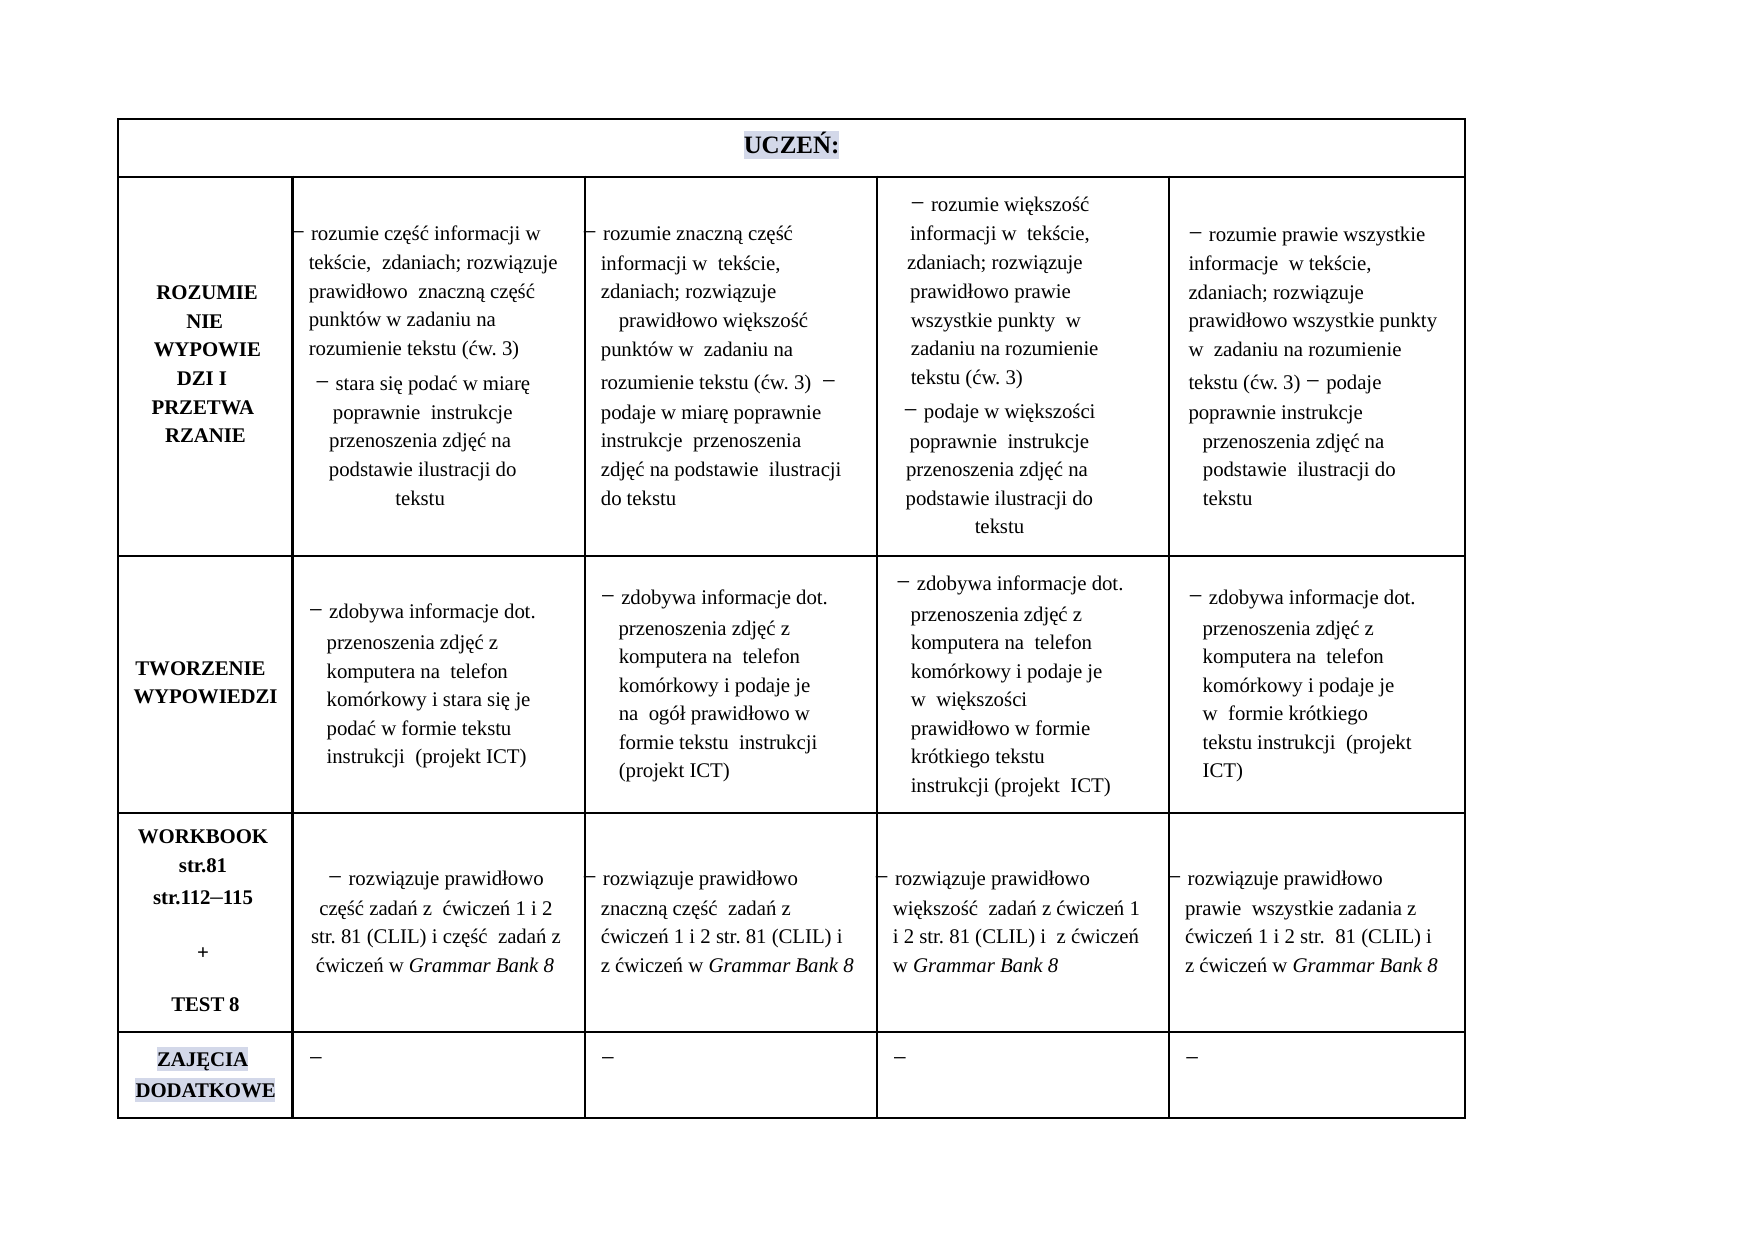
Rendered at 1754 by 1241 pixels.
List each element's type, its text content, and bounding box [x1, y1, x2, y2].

table_cell − zdobywa informacje dot. przenoszenia zdjęć z komputera na telefon komórkowy i stara się je podać w formie tekstu instrukcji (projekt ICT) [294, 557, 584, 812]
table_cell − [1170, 1033, 1464, 1117]
table_cell − rozumie znaczną część informacji w tekście, zdaniach; rozwiązuje prawidłowo większość punktów w zadaniu na rozumienie tekstu (ćw. 3) − podaje w miarę poprawnie instrukcje przenoszenia zdjęć na podstawie ilustracji do tekstu [586, 178, 876, 554]
table_cell − zdobywa informacje dot. przenoszenia zdjęć z komputera na telefon komórkowy i podaje je na ogół prawidłowo w formie tekstu instrukcji (projekt ICT) [586, 557, 876, 812]
table_cell UCZEŃ: [119, 120, 1464, 176]
table_cell − zdobywa informacje dot. przenoszenia zdjęć z komputera na telefon komórkowy i podaje je w większości prawidłowo w formie krótkiego tekstu instrukcji (projekt ICT) [878, 557, 1168, 812]
table_cell ROZUMIENIE WYPOWIEDZI I PRZETWA RZANIE [119, 178, 291, 554]
table_cell TWORZENIE WYPOWIEDZI [119, 557, 291, 812]
table_cell − rozwiązuje prawidłowo prawie wszystkie zadania z ćwiczeń 1 i 2 str. 81 (CLIL) i z ćwiczeń w Grammar Bank 8 [1170, 814, 1464, 1031]
table_cell − rozwiązuje prawidłowo część zadań z ćwiczeń 1 i 2 str. 81 (CLIL) i część zadań z ćwiczeń w Grammar Bank 8 [294, 814, 584, 1031]
table_cell − zdobywa informacje dot. przenoszenia zdjęć z komputera na telefon komórkowy i podaje je w formie krótkiego tekstu instrukcji (projekt ICT) [1170, 557, 1464, 812]
table_cell − [586, 1033, 876, 1117]
table_cell ZAJĘCIA DODATKOWE [119, 1033, 291, 1117]
table_cell − [294, 1033, 584, 1117]
table_cell − rozumie część informacji w tekście, zdaniach; rozwiązuje prawidłowo znaczną część punktów w zadaniu na rozumienie tekstu (ćw. 3) − stara się podać w miarę poprawnie instrukcje przenoszenia zdjęć na podstawie ilustracji do tekstu [294, 178, 584, 554]
table_cell − rozumie większość informacji w tekście, zdaniach; rozwiązuje prawidłowo prawie wszystkie punkty w zadaniu na rozumienie tekstu (ćw. 3) − podaje w większości poprawnie instrukcje przenoszenia zdjęć na podstawie ilustracji do tekstu [878, 178, 1168, 554]
table_cell − rozwiązuje prawidłowo większość zadań z ćwiczeń 1 i 2 str. 81 (CLIL) i z ćwiczeń w Grammar Bank 8 [878, 814, 1168, 1031]
table_cell − rozwiązuje prawidłowo znaczną część zadań z ćwiczeń 1 i 2 str. 81 (CLIL) i z ćwiczeń w Grammar Bank 8 [586, 814, 876, 1031]
table_cell − [878, 1033, 1168, 1117]
table_cell WORKBOOK str.81 str.112–115 + TEST 8 [119, 814, 291, 1031]
table_cell − rozumie prawie wszystkie informacje w tekście, zdaniach; rozwiązuje prawidłowo wszystkie punkty w zadaniu na rozumienie tekstu (ćw. 3) − podaje poprawnie instrukcje przenoszenia zdjęć na podstawie ilustracji do tekstu [1170, 178, 1464, 554]
